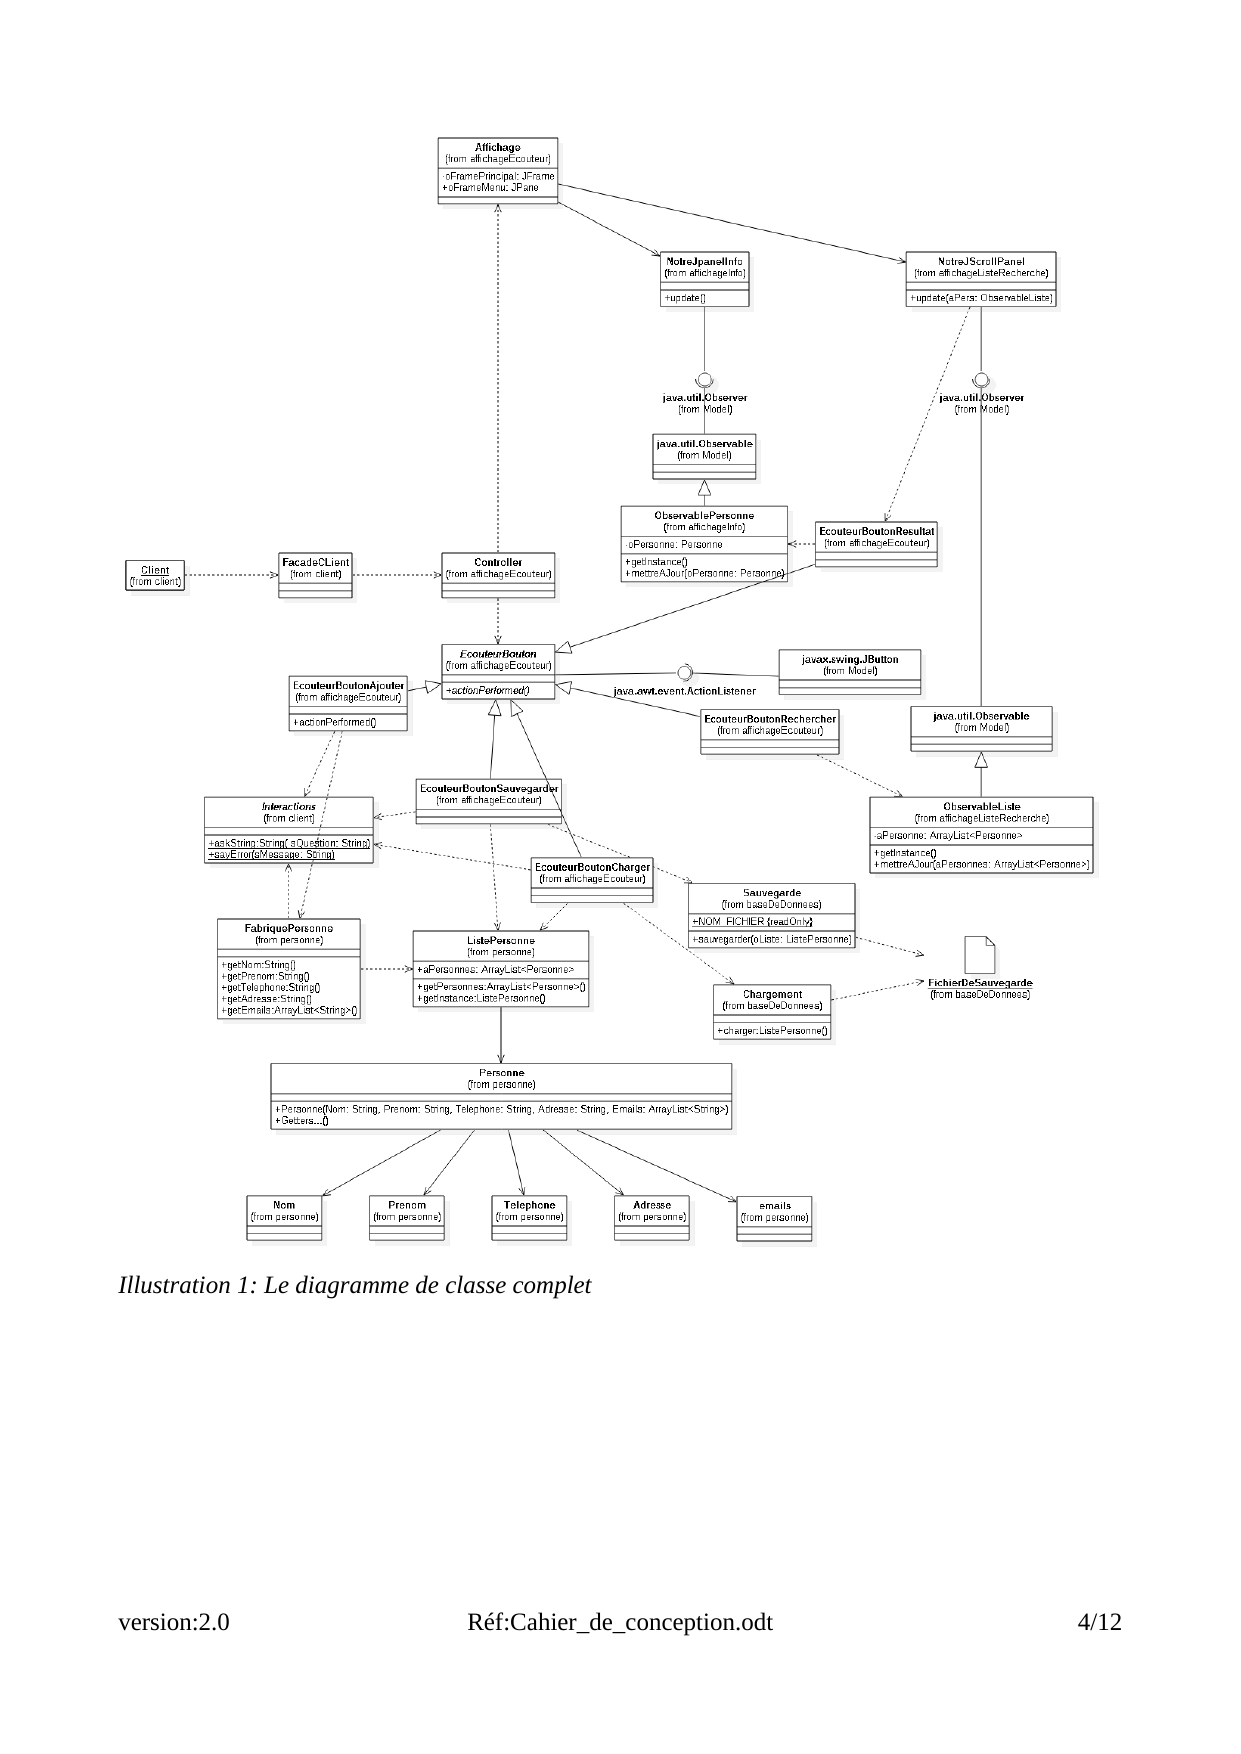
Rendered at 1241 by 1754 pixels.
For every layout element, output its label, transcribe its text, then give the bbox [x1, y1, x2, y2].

text Illustration 1: Le diagramme de classe complet [118, 1271, 1122, 1299]
picture [118, 130, 1123, 1271]
